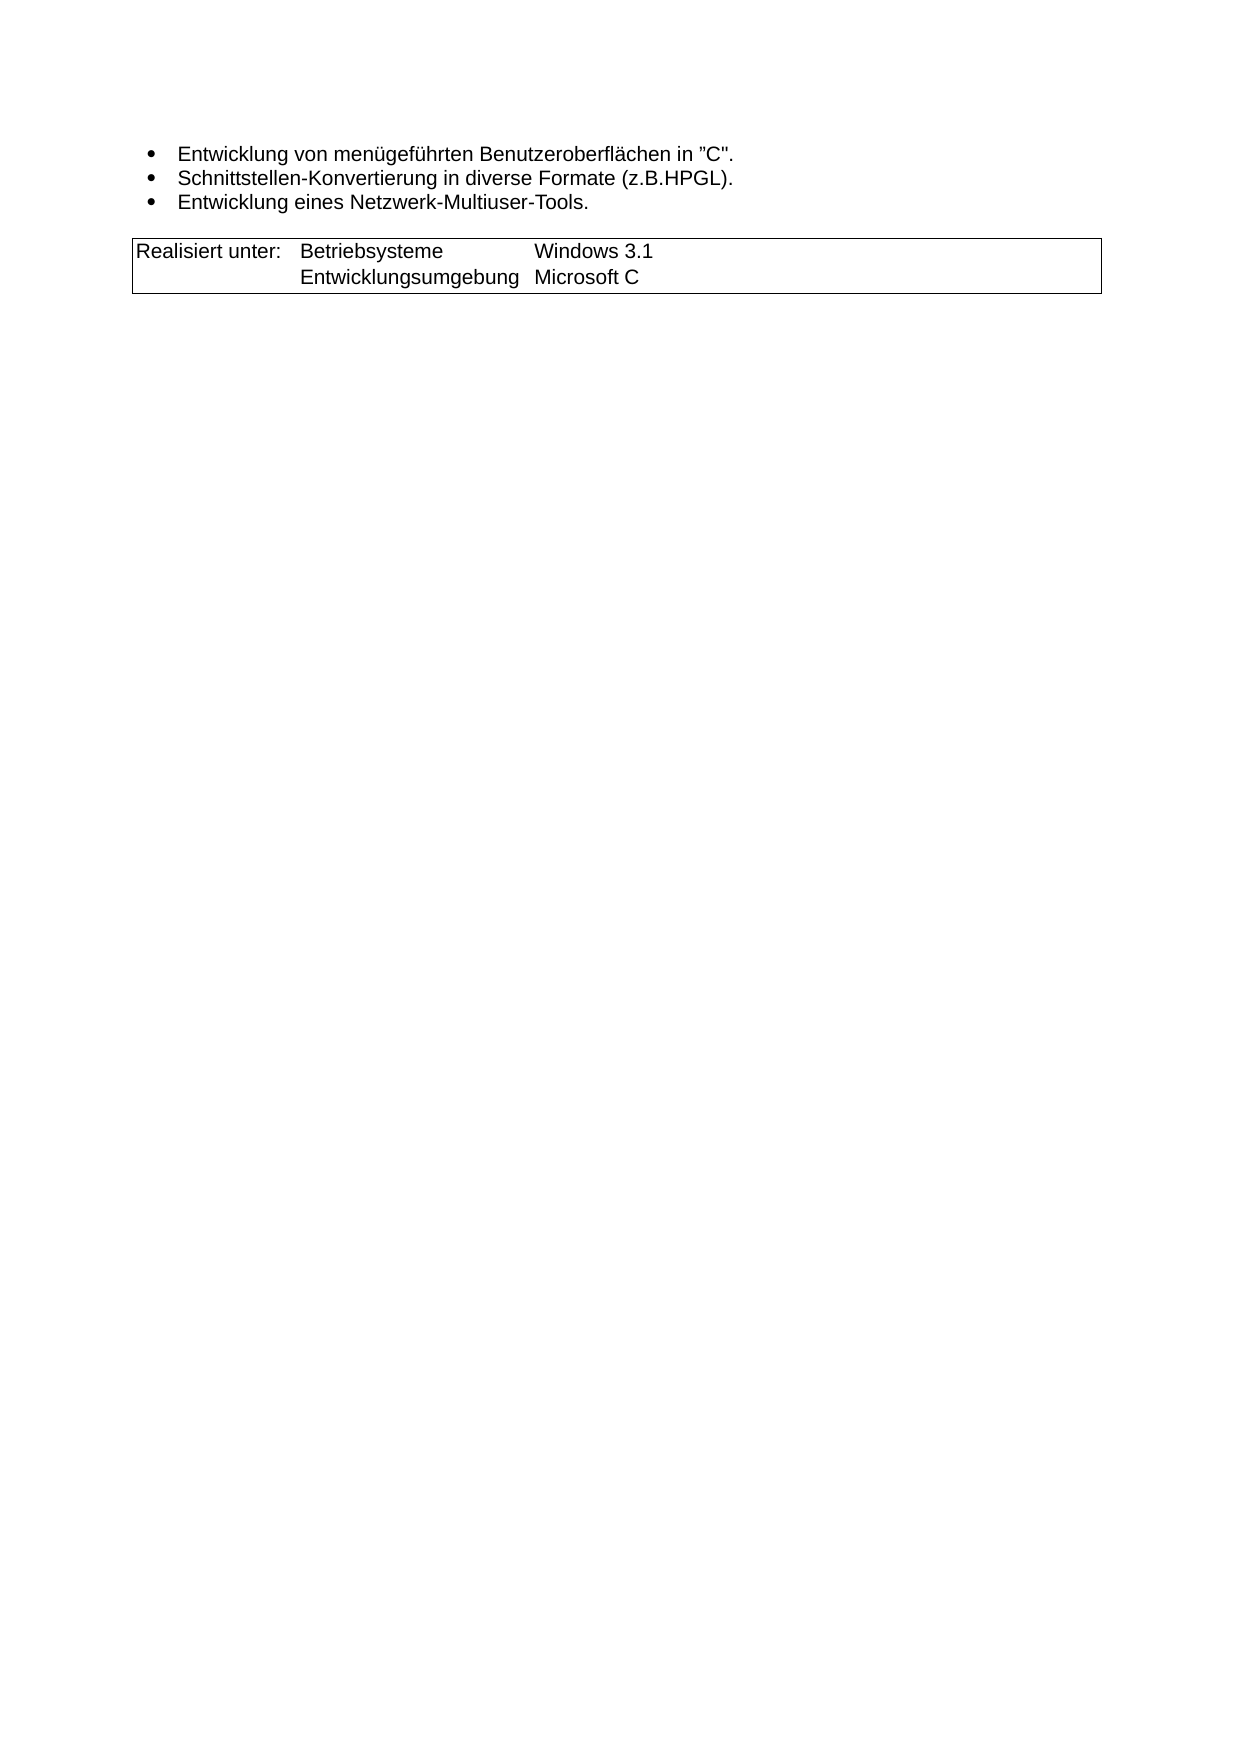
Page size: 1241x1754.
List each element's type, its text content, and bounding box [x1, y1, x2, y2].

table_cell Microsoft C [531, 265, 1101, 292]
table_header Windows 3.1 [531, 239, 1101, 265]
list Schnittstellen-Konvertierung in diverse Formate (z.B.HPGL). [148, 166, 1110, 190]
table_cell [133, 265, 297, 292]
table_cell Entwicklungsumgebung [297, 265, 531, 292]
list Entwicklung eines Netzwerk-Multiuser-Tools. [148, 190, 1110, 214]
table_header Realisiert unter: [133, 239, 297, 265]
table_header Betriebsysteme [297, 239, 531, 265]
list Entwicklung von menügeführten Benutzeroberflächen in ”C". [148, 142, 1110, 166]
